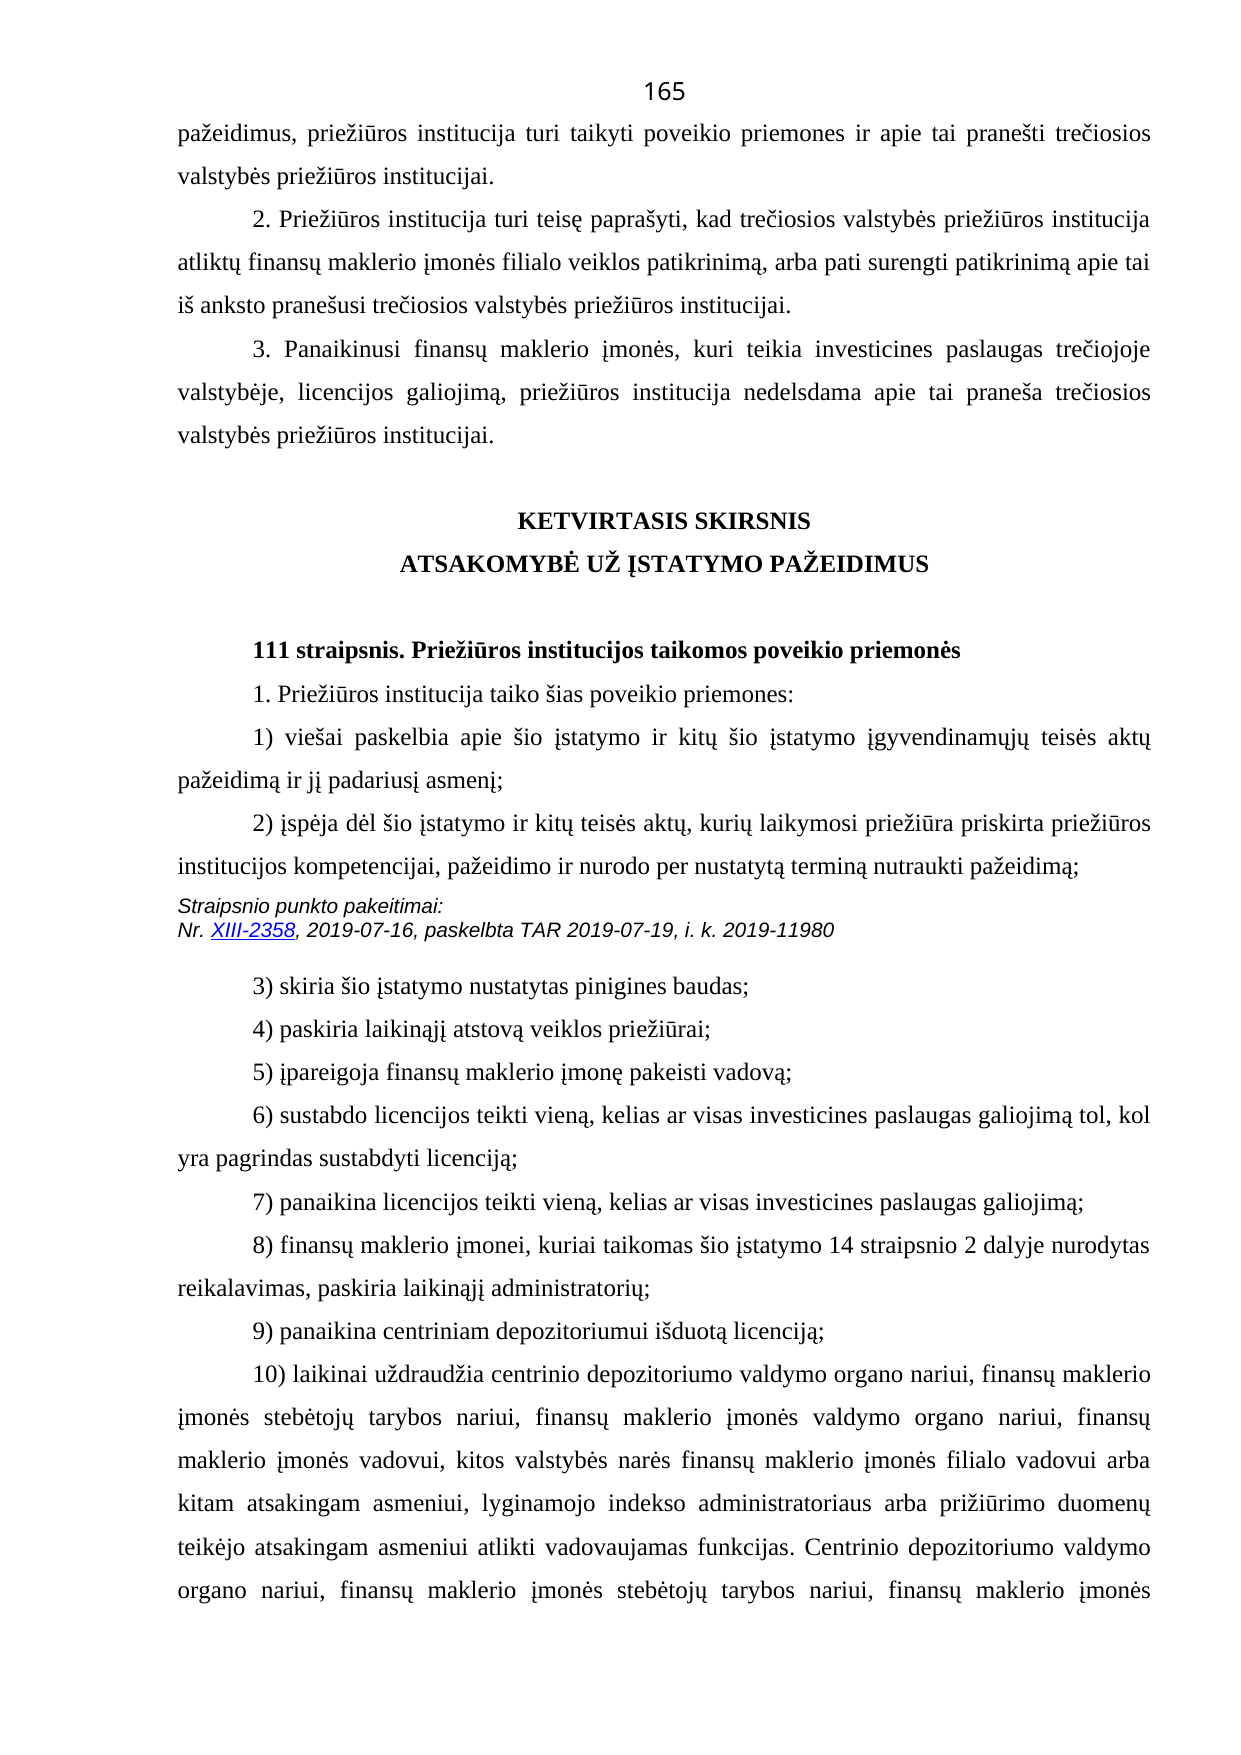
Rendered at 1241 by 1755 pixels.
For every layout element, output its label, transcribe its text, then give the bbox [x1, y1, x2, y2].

text ATSAKOMYBĖ UŽ ĮSTATYMO PAŽEIDIMUS [177, 549, 1152, 578]
text 5) įpareigoja finansų maklerio įmonę pakeisti vadovą; [177, 1057, 1152, 1086]
text 9) panaikina centriniam depozitoriumui išduotą licenciją; [177, 1316, 1152, 1345]
text 2) įspėja dėl šio įstatymo ir kitų teisės aktų, kurių laikymosi priežiūra priskirta priežiūros institucijos kompetencijai, pažeidimo ir nurodo per nustatytą terminą nutraukti pažeidimą; [177, 808, 1152, 880]
text 6) sustabdo licencijos teikti vieną, kelias ar visas investicines paslaugas galiojimą tol, kol yra pagrindas sustabdyti licenciją; [177, 1100, 1152, 1172]
text 1. Priežiūros institucija taiko šias poveikio priemones: [177, 679, 1152, 707]
text 10) laikinai uždraudžia centrinio depozitoriumo valdymo organo nariui, finansų maklerio įmonės stebėtojų tarybos nariui, finansų maklerio įmonės valdymo organo nariui, finansų maklerio įmonės vadovui, kitos valstybės narės finansų maklerio įmonės filialo vadovui arba kitam atsakingam asmeniui, lyginamojo indekso administratoriaus arba prižiūrimo duomenų teikėjo atsakingam asmeniui atlikti vadovaujamas funkcijas. Centrinio depozitoriumo valdymo organo nariui, finansų maklerio įmonės stebėtojų tarybos nariui, finansų maklerio įmonės [177, 1359, 1152, 1603]
text 7) panaikina licencijos teikti vieną, kelias ar visas investicines paslaugas galiojimą; [177, 1187, 1152, 1215]
text 4) paskiria laikinąjį atstovą veiklos priežiūrai; [177, 1014, 1152, 1043]
text 8) finansų maklerio įmonei, kuriai taikomas šio įstatymo 14 straipsnio 2 dalyje nurodytas reikalavimas, paskiria laikinąjį administratorių; [177, 1230, 1152, 1302]
text 111 straipsnis. Priežiūros institucijos taikomos poveikio priemonės [177, 636, 1152, 664]
text 3) skiria šio įstatymo nustatytas pinigines baudas; [177, 971, 1152, 1000]
text 2. Priežiūros institucija turi teisę paprašyti, kad trečiosios valstybės priežiūros institucija atliktų finansų maklerio įmonės filialo veiklos patikrinimą, arba pati surengti patikrinimą apie tai iš anksto pranešusi trečiosios valstybės priežiūros institucijai. [177, 204, 1152, 319]
text Straipsnio punkto pakeitimai: [177, 894, 1152, 918]
text KETVIRTASIS SKIRSNIS [177, 506, 1152, 535]
text 3. Panaikinusi finansų maklerio įmonės, kuri teikia investicines paslaugas trečiojoje valstybėje, licencijos galiojimą, priežiūros institucija nedelsdama apie tai praneša trečiosios valstybės priežiūros institucijai. [177, 334, 1152, 449]
text Nr. XIII-2358, 2019-07-16, paskelbta TAR 2019-07-19, i. k. 2019-11980 [177, 918, 1152, 942]
text 1) viešai paskelbia apie šio įstatymo ir kitų šio įstatymo įgyvendinamųjų teisės aktų pažeidimą ir jį padariusį asmenį; [177, 722, 1152, 794]
text pažeidimus, priežiūros institucija turi taikyti poveikio priemones ir apie tai pranešti trečiosios valstybės priežiūros institucijai. [177, 118, 1152, 190]
